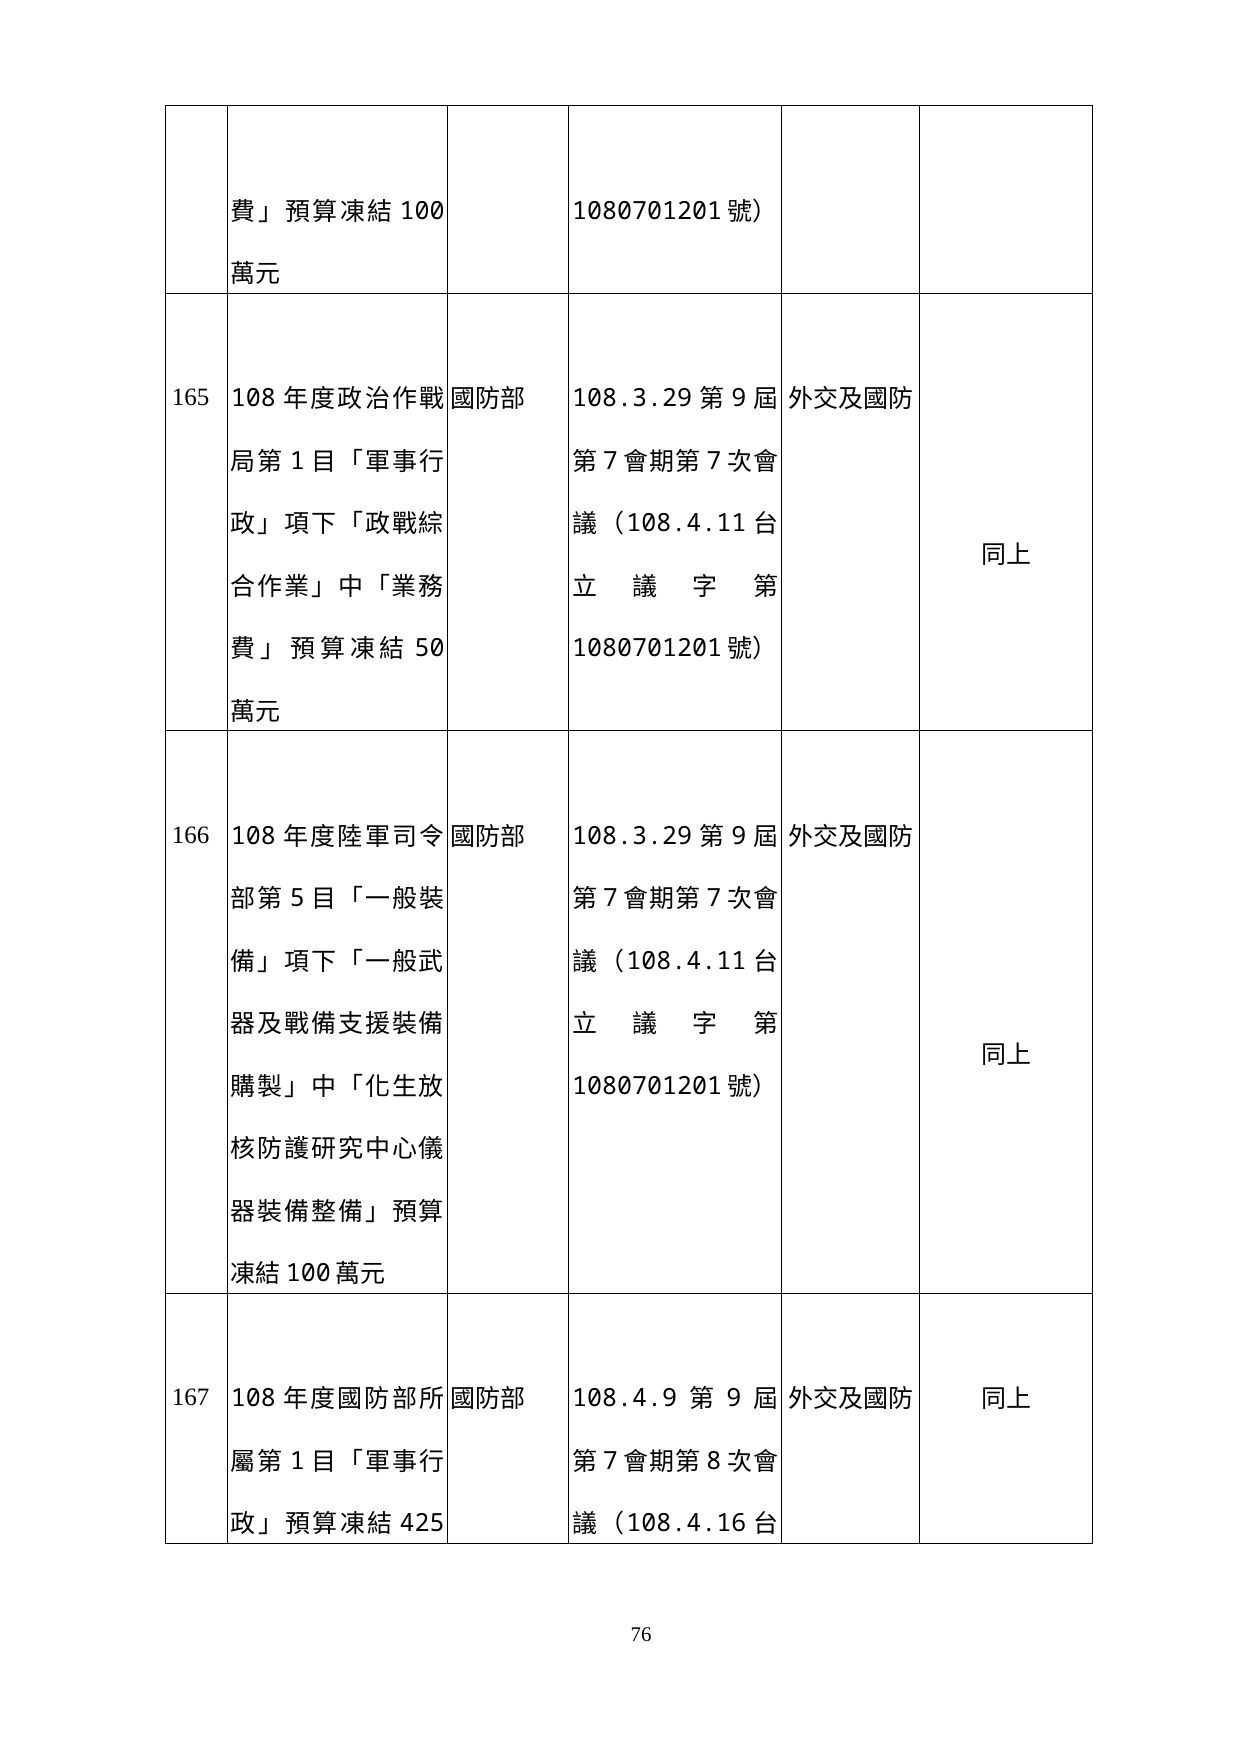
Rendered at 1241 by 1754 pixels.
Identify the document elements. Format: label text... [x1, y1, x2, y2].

table_cell 國防部 [448, 294, 568, 730]
table_cell 108.4.9第9屆第7會期第8次會議（108.4.16台 [569, 1294, 781, 1543]
table_cell [448, 106, 568, 293]
table_cell 同上 [920, 1294, 1092, 1543]
table_cell [920, 106, 1092, 293]
table_cell 外交及國防 [782, 731, 919, 1293]
table_cell 同上 [920, 294, 1092, 730]
table_cell [166, 731, 227, 1293]
table_cell [166, 1294, 227, 1543]
table_cell 108年度政治作戰局第1目「軍事行政」項下「政戰綜合作業」中「業務費」預算凍結50萬元 [228, 294, 447, 730]
table_cell 1080701201號） [569, 106, 781, 293]
table_cell [166, 106, 227, 293]
table_cell [782, 106, 919, 293]
table_cell 108.3.29第9屆第7會期第7次會議（108.4.11台立議字第1080701201號） [569, 731, 781, 1293]
table_cell 外交及國防 [782, 294, 919, 730]
table_cell 外交及國防 [782, 1294, 919, 1543]
table_cell 費」預算凍結100萬元 [228, 106, 447, 293]
table_cell 國防部 [448, 1294, 568, 1543]
table_cell 同上 [920, 731, 1092, 1293]
table_cell 108.3.29第9屆第7會期第7次會議（108.4.11台立議字第1080701201號） [569, 294, 781, 730]
table_cell 國防部 [448, 731, 568, 1293]
table_cell 108年度陸軍司令部第5目「一般裝備」項下「一般武器及戰備支援裝備購製」中「化生放核防護研究中心儀器裝備整備」預算凍結100萬元 [228, 731, 447, 1293]
table_cell [166, 294, 227, 730]
table_cell 108年度國防部所屬第1目「軍事行政」預算凍結425 [228, 1294, 447, 1543]
